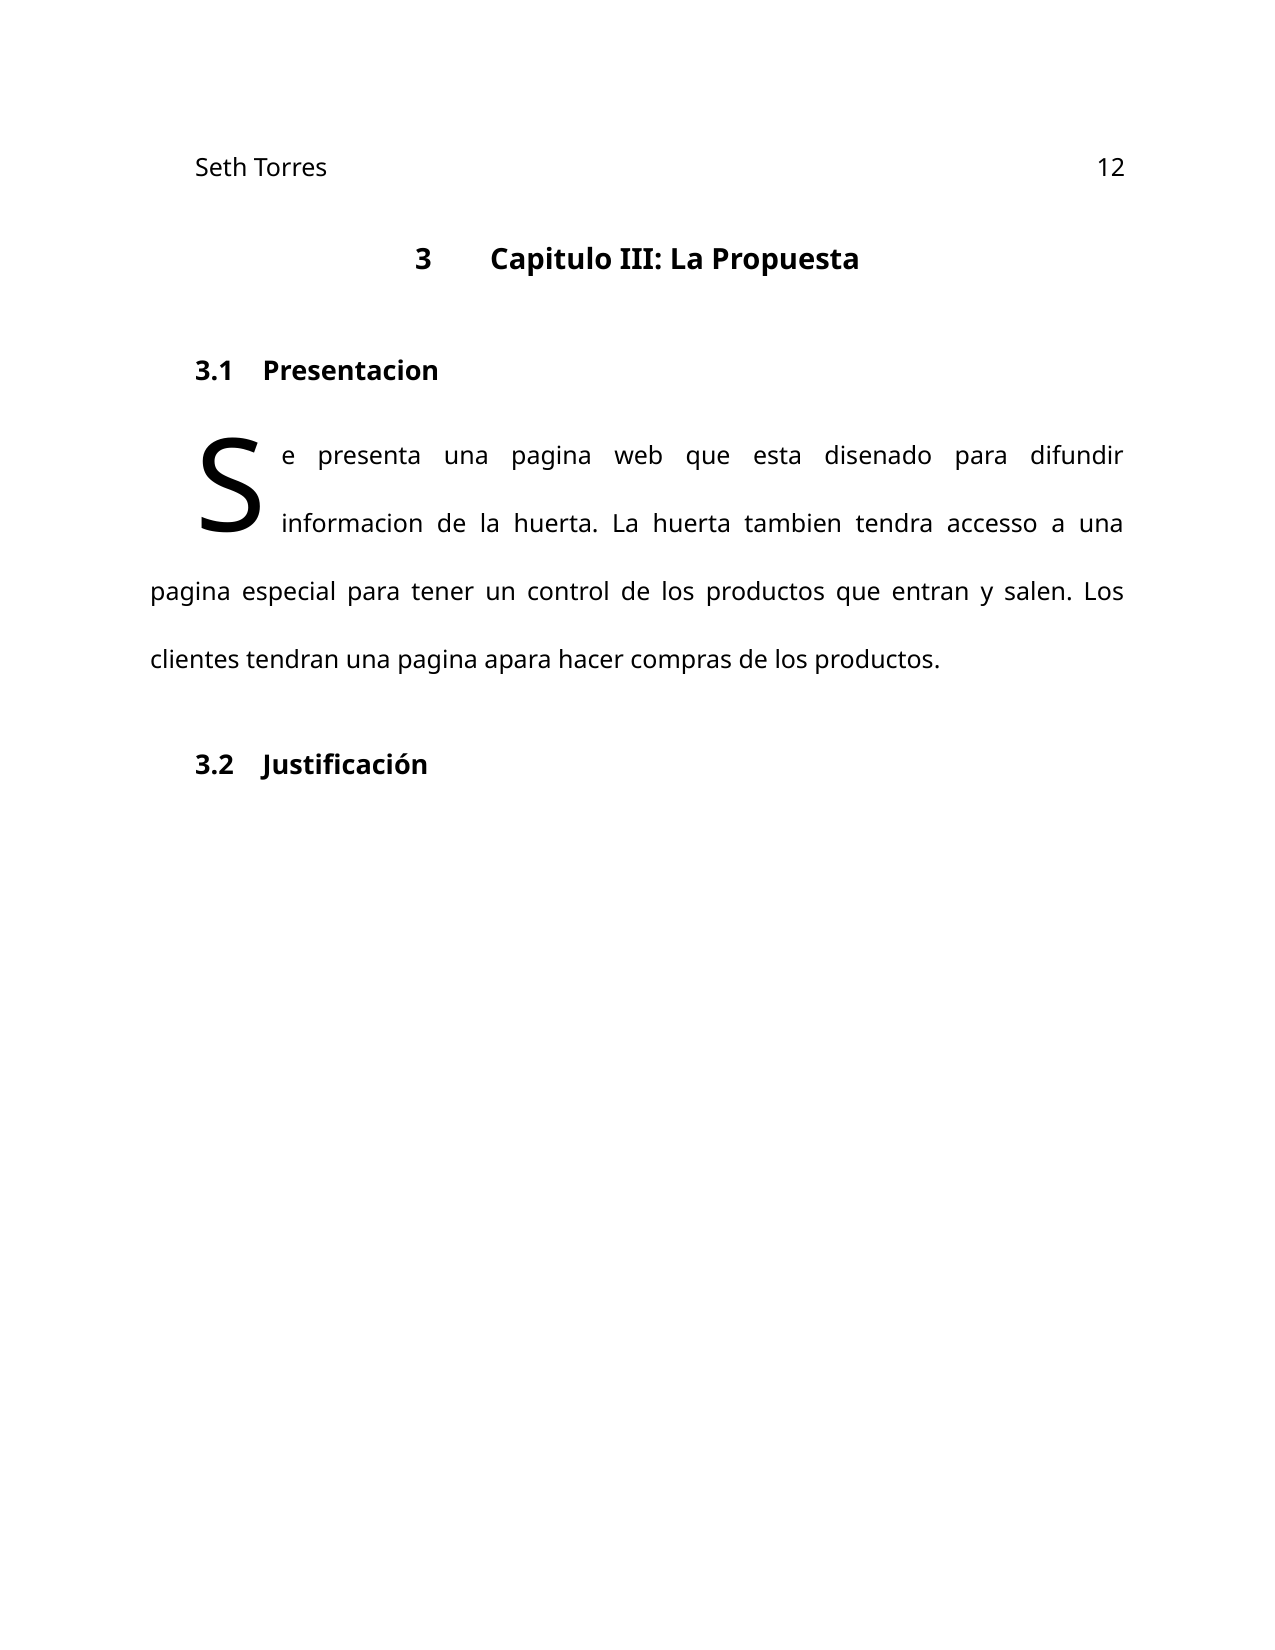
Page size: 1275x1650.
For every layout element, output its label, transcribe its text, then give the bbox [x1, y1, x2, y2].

subtitle Justificación [150, 745, 1125, 782]
text Se presenta una pagina web que esta disenado para difundir informacion de la huerta. La huerta tambien tendra accesso a una pagina especial para tener un control de los productos que entran y salen. Los clientes tendran una pagina apara hacer compras de los productos. [150, 437, 1125, 676]
subtitle Capitulo III: La Propuesta [150, 238, 1125, 278]
subtitle Presentacion [150, 351, 1125, 388]
